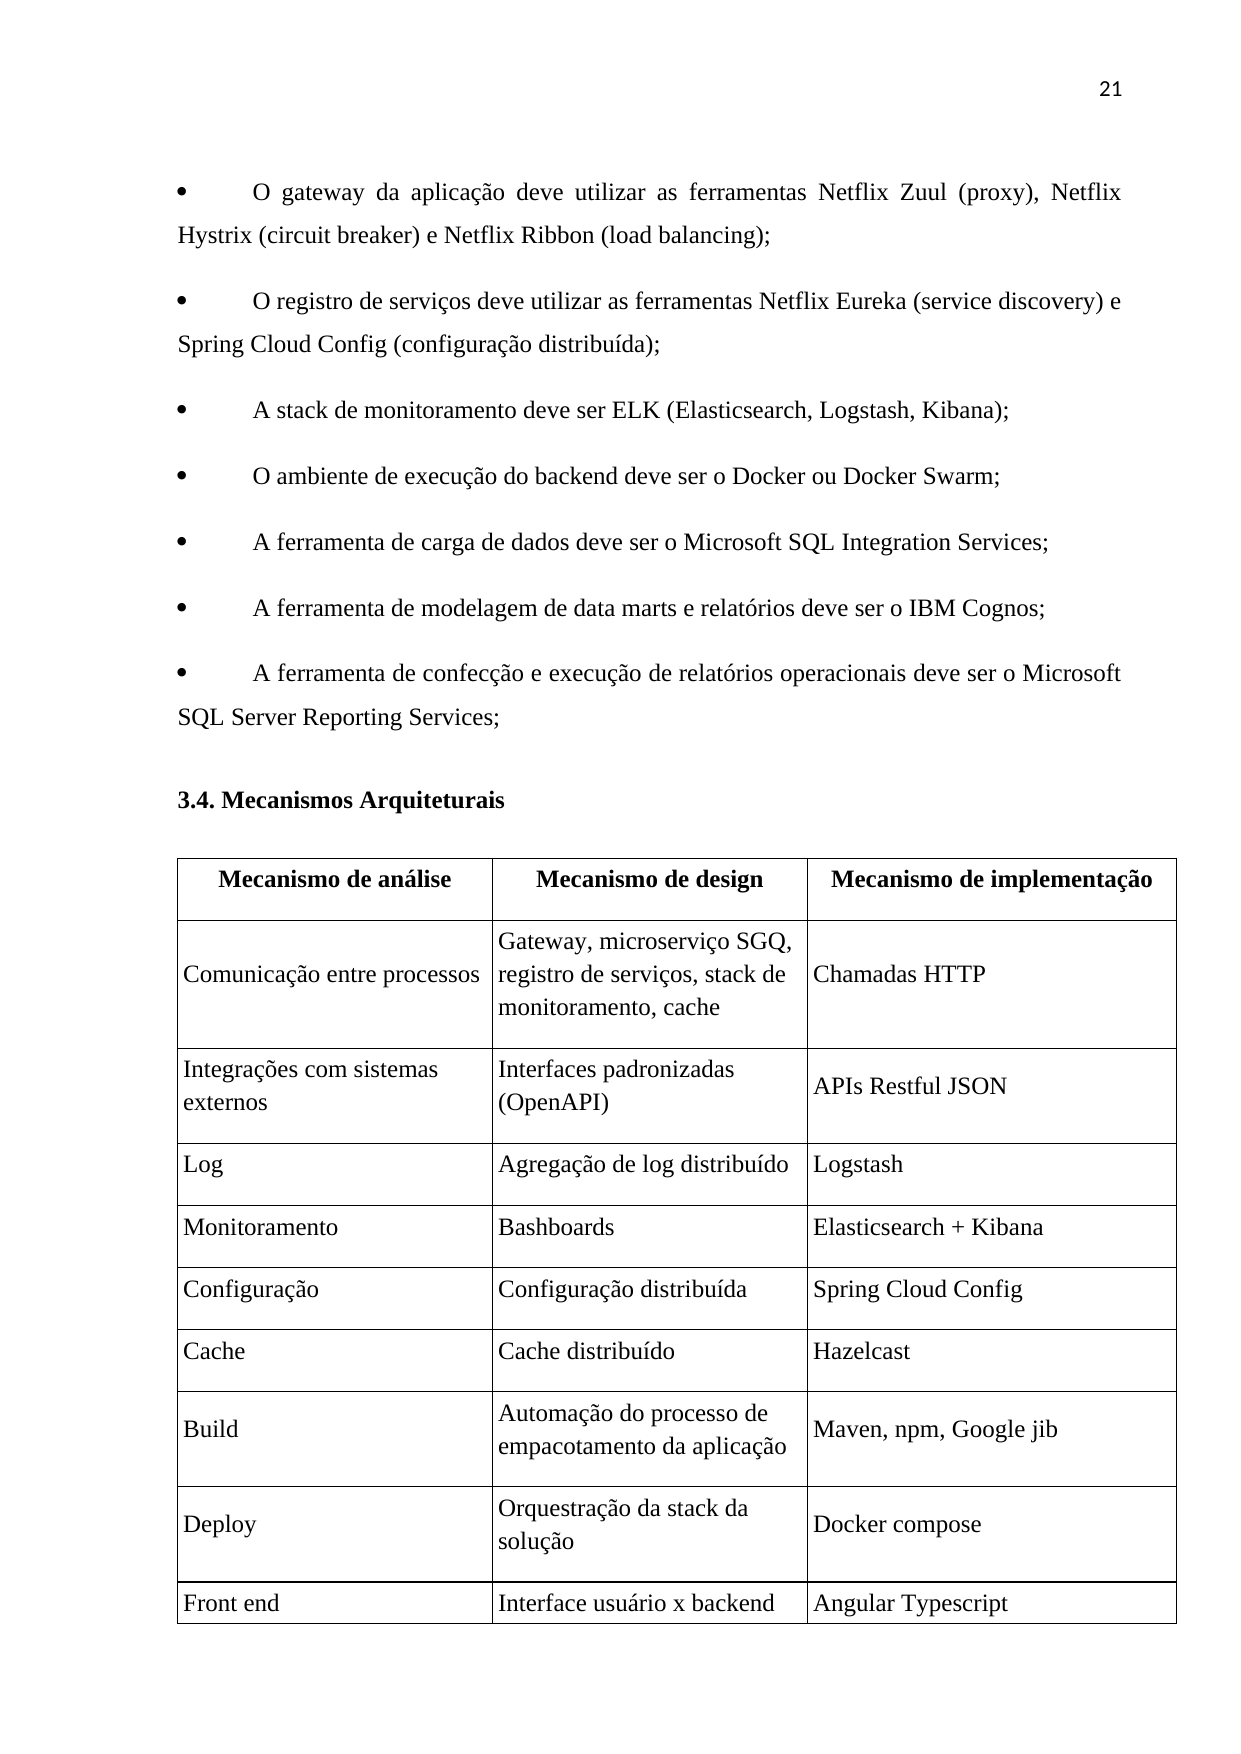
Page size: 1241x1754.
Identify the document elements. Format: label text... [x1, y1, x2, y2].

list A ferramenta de modelagem de data marts e relatórios deve ser o IBM Cognos; [177, 593, 1122, 621]
list A stack de monitoramento deve ser ELK (Elasticsearch, Logstash, Kibana); [177, 395, 1122, 424]
table_cell Bashboards [493, 1206, 807, 1267]
table_cell Elasticsearch + Kibana [808, 1206, 1176, 1267]
table_cell Docker compose [808, 1487, 1176, 1581]
table_cell Cache distribuído [493, 1330, 807, 1391]
table_cell Logstash [808, 1144, 1176, 1205]
list A ferramenta de confecção e execução de relatórios operacionais deve ser o Microsoft SQL Server Reporting Services; [177, 658, 1122, 730]
table_cell Interface usuário x backend [493, 1583, 807, 1623]
table_cell Angular Typescript [808, 1583, 1176, 1623]
table_header Mecanismo de análise [178, 859, 492, 919]
table_cell Orquestração da stack da solução [493, 1487, 807, 1581]
table_cell Deploy [178, 1487, 492, 1581]
table_cell Interfaces padronizadas (OpenAPI) [493, 1049, 807, 1143]
list O ambiente de execução do backend deve ser o Docker ou Docker Swarm; [177, 461, 1122, 490]
table_cell Integrações com sistemas externos [178, 1049, 492, 1143]
table_cell Agregação de log distribuído [493, 1144, 807, 1205]
table_cell Front end [178, 1583, 492, 1623]
table_cell Log [178, 1144, 492, 1205]
list A ferramenta de carga de dados deve ser o Microsoft SQL Integration Services; [177, 527, 1122, 556]
list O registro de serviços deve utilizar as ferramentas Netflix Eureka (service discovery) e Spring Cloud Config (configuração distribuída); [177, 286, 1122, 358]
table_cell Gateway, microserviço SGQ, registro de serviços, stack de monitoramento, cache [493, 921, 807, 1048]
table_cell Automação do processo de empacotamento da aplicação [493, 1392, 807, 1486]
table_cell Configuração distribuída [493, 1268, 807, 1329]
table_header Mecanismo de design [493, 859, 807, 919]
table_cell Maven, npm, Google jib [808, 1392, 1176, 1486]
table_cell APIs Restful JSON [808, 1049, 1176, 1143]
subtitle 3.4. Mecanismos Arquiteturais [177, 785, 1122, 814]
table_cell Monitoramento [178, 1206, 492, 1267]
table_cell Chamadas HTTP [808, 921, 1176, 1048]
list O gateway da aplicação deve utilizar as ferramentas Netflix Zuul (proxy), Netflix Hystrix (circuit breaker) e Netflix Ribbon (load balancing); [177, 177, 1122, 249]
table_cell Configuração [178, 1268, 492, 1329]
table_header Mecanismo de implementação [808, 859, 1176, 919]
table_cell Cache [178, 1330, 492, 1391]
table_cell Spring Cloud Config [808, 1268, 1176, 1329]
table_cell Comunicação entre processos [178, 921, 492, 1048]
table_cell Build [178, 1392, 492, 1486]
table_cell Hazelcast [808, 1330, 1176, 1391]
